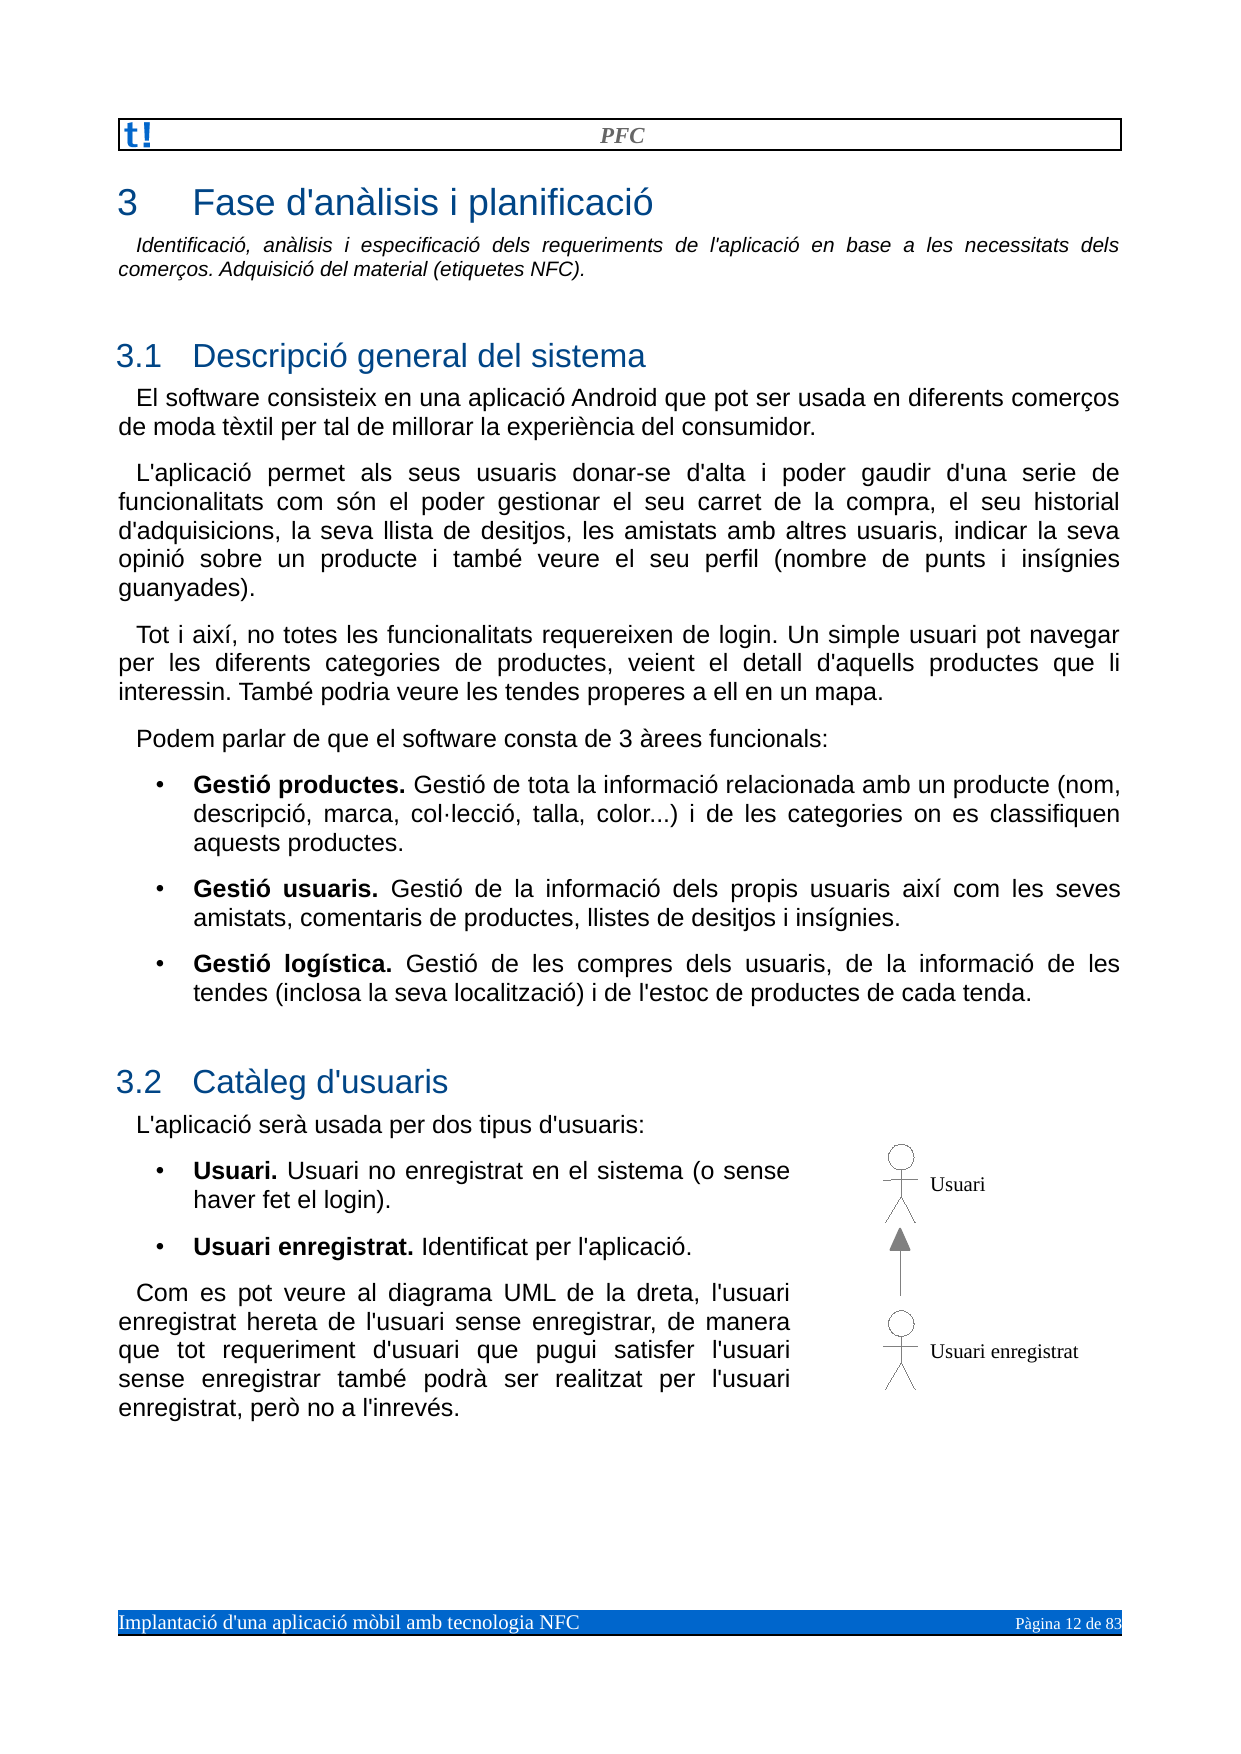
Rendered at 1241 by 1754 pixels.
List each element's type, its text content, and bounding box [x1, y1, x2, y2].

text Com es pot veure al diagrama UML de la dreta, l'usuari enregistrat hereta de l'usuari sense enregistrar, de manera que tot requeriment d'usuari que pugui satisfer l'usuari sense enregistrar també podrà ser realitzat per l'usuari enregistrat, però no a l'inrevés. [118, 1278, 791, 1422]
subtitle Catàleg d'usuaris [106, 1062, 1122, 1101]
text L'aplicació permet als seus usuaris donar-se d'alta i poder gaudir d'una serie de funcionalitats com són el poder gestionar el seu carret de la compra, el seu historial d'adquisicions, la seva llista de desitjos, les amistats amb altres usuaris, indicar la seva opinió sobre un producte i també veure el seu perfil (nombre de punts i insígnies guanyades). [118, 458, 1122, 602]
picture [123, 121, 151, 148]
list Usuari. Usuari no enregistrat en el sistema (o sense haver fet el login). [156, 1156, 791, 1214]
subtitle Descripció general del sistema [106, 336, 1122, 374]
list Gestió productes. Gestió de tota la informació relacionada amb un producte (nom, descripció, marca, col·lecció, talla, color...) i de les categories on es classifiquen aquests productes. [156, 770, 1122, 856]
text Tot i així, no totes les funcionalitats requereixen de login. Un simple usuari pot navegar per les diferents categories de productes, veient el detall d'aquells productes que li interessin. També podria veure les tendes properes a ell en un mapa. [118, 620, 1122, 706]
text El software consisteix en una aplicació Android que pot ser usada en diferents comerços de moda tèxtil per tal de millorar la experiència del consumidor. [118, 383, 1122, 441]
list Gestió logística. Gestió de les compres dels usuaris, de la informació de les tendes (inclosa la seva localització) i de l'estoc de productes de cada tenda. [156, 949, 1122, 1007]
text L'aplicació serà usada per dos tipus d'usuaris: [118, 1110, 791, 1138]
text Identificació, anàlisis i especificació dels requeriments de l'aplicació en base a les necessitats dels comerços. Adquisició del material (etiquetes NFC). [118, 232, 1122, 280]
list Usuari enregistrat. Identificat per l'aplicació. [156, 1231, 791, 1260]
subtitle Fase d'anàlisis i planificació [106, 181, 1122, 224]
text Podem parlar de que el software consta de 3 àrees funcionals: [118, 724, 1122, 752]
list Gestió usuaris. Gestió de la informació dels propis usuaris així com les seves amistats, comentaris de productes, llistes de desitjos i insígnies. [156, 874, 1122, 932]
